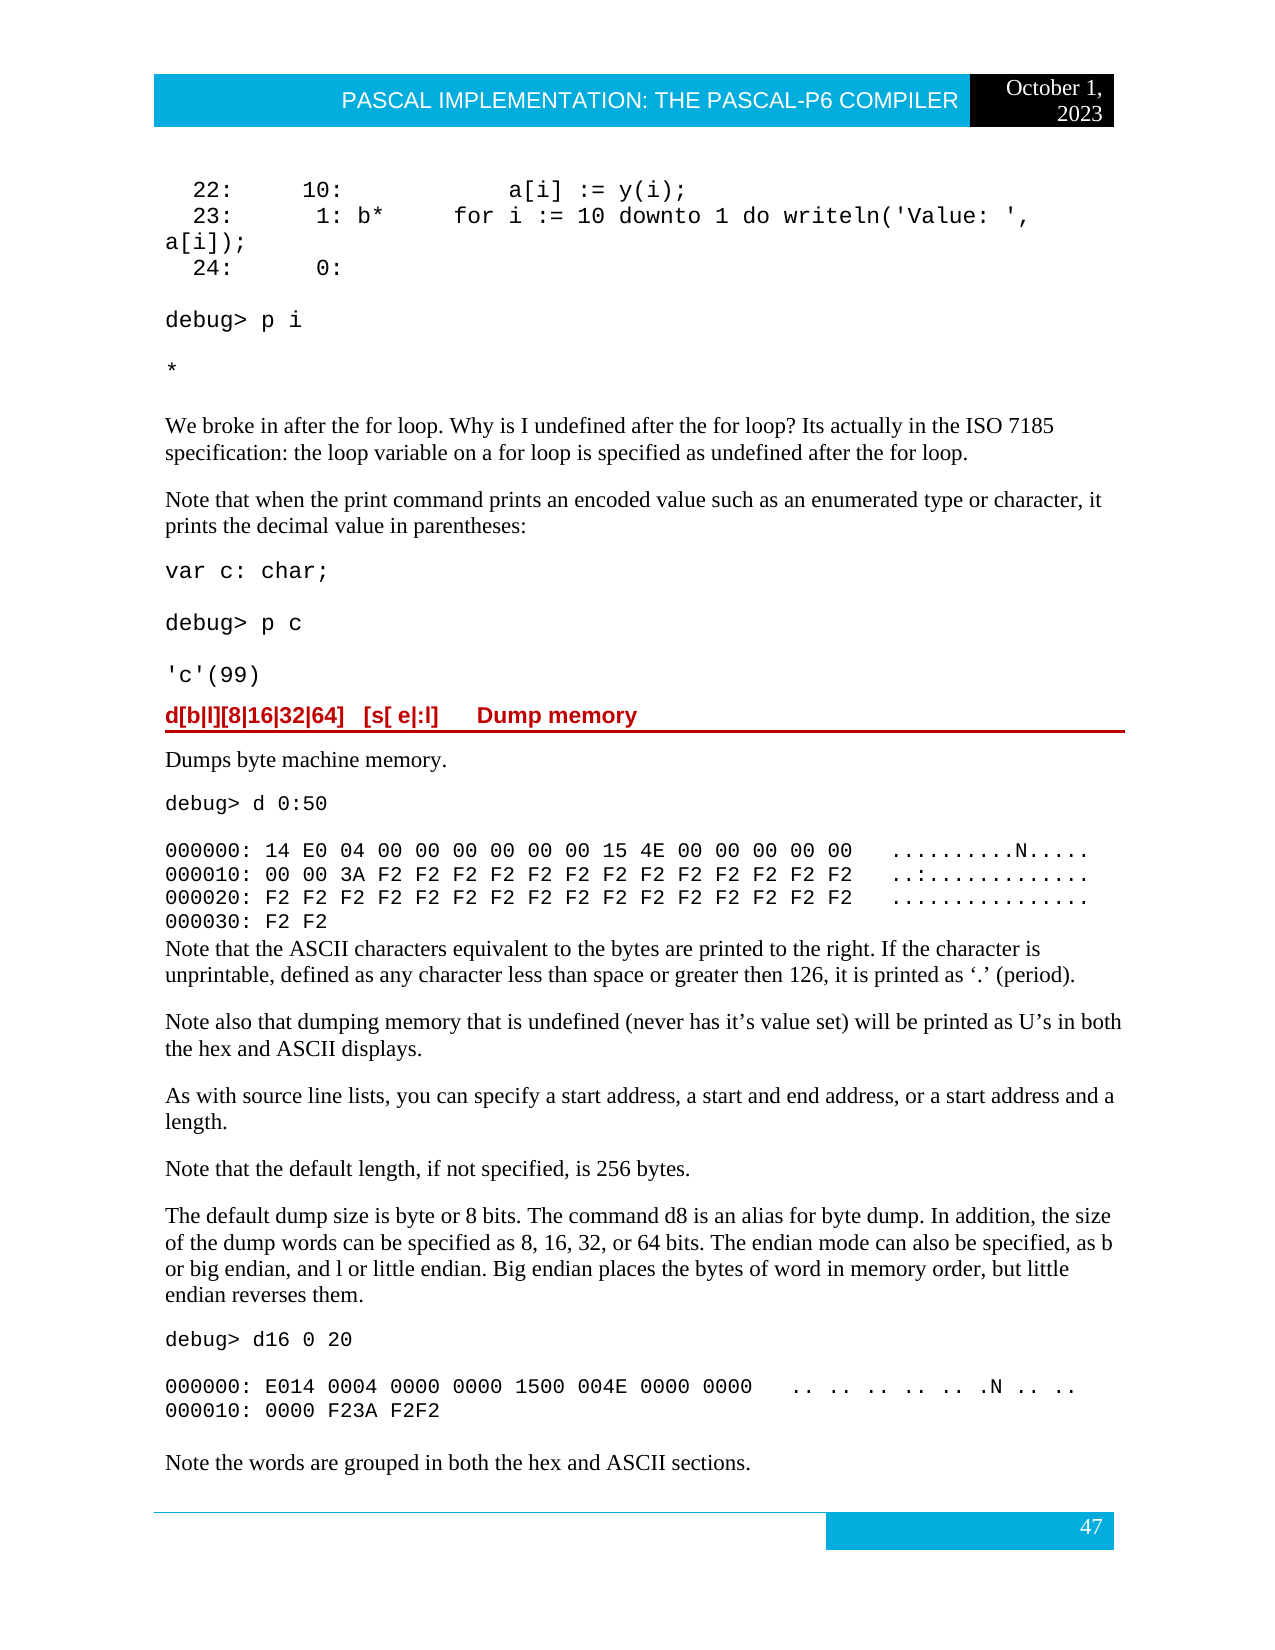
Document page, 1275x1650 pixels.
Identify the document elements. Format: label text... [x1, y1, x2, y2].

text Dumps byte machine memory. [165, 746, 1125, 772]
text debug> p i [165, 308, 1125, 334]
text The default dump size is byte or 8 bits. The command d8 is an alias for byte dump. In addition, the size of the dump words can be specified as 8, 16, 32, or 64 bits. The endian mode can also be specified, as b or big endian, and l or little endian. Big endian places the bytes of word in memory order, but little endian reverses them. [165, 1202, 1125, 1308]
text 23: 1: b* for i := 10 downto 1 do writeln('Value: ', a[i]); [165, 205, 1125, 257]
text Note that the default length, if not specified, is 256 bytes. [165, 1155, 1125, 1182]
text 000000: 14 E0 04 00 00 00 00 00 00 15 4E 00 00 00 00 00 ..........N..... [165, 840, 1125, 864]
text 000030: F2 F2 [165, 911, 1125, 935]
text We broke in after the for loop. Why is I undefined after the for loop? Its actually in the ISO 7185 specification: the loop variable on a for loop is specified as undefined after the for loop. [165, 412, 1125, 465]
text 000020: F2 F2 F2 F2 F2 F2 F2 F2 F2 F2 F2 F2 F2 F2 F2 F2 ................ [165, 887, 1125, 911]
text Note the words are grouped in both the hex and ASCII sections. [165, 1449, 1125, 1476]
subtitle d[b|l][8|16|32|64] [s[ e|:l] Dump memory [165, 702, 1125, 730]
text 000000: E014 0004 0000 0000 1500 004E 0000 0000 .. .. .. .. .. .N .. .. [165, 1376, 1125, 1400]
text Note that when the print command prints an encoded value such as an enumerated type or character, it prints the decimal value in parentheses: [165, 486, 1125, 538]
text debug> p c [165, 611, 1125, 637]
text * [165, 360, 1125, 386]
text 000010: 00 00 3A F2 F2 F2 F2 F2 F2 F2 F2 F2 F2 F2 F2 F2 ..:............. [165, 864, 1125, 887]
text 'c'(99) [165, 663, 1125, 689]
text var c: char; [165, 559, 1125, 585]
text 24: 0: [165, 257, 1125, 283]
text 22: 10: a[i] := y(i); [165, 179, 1125, 205]
text Note that the ASCII characters equivalent to the bytes are printed to the right. If the character is unprintable, defined as any character less than space or greater then 126, it is printed as ‘.’ (period). [165, 935, 1125, 987]
text debug> d16 0 20 [165, 1329, 1125, 1352]
text 000010: 0000 F23A F2F2 [165, 1400, 1125, 1423]
text debug> d 0:50 [165, 793, 1125, 816]
text Note also that dumping memory that is undefined (never has it’s value set) will be printed as U’s in both the hex and ASCII displays. [165, 1008, 1125, 1061]
text As with source line lists, you can specify a start address, a start and end address, or a start address and a length. [165, 1082, 1125, 1134]
